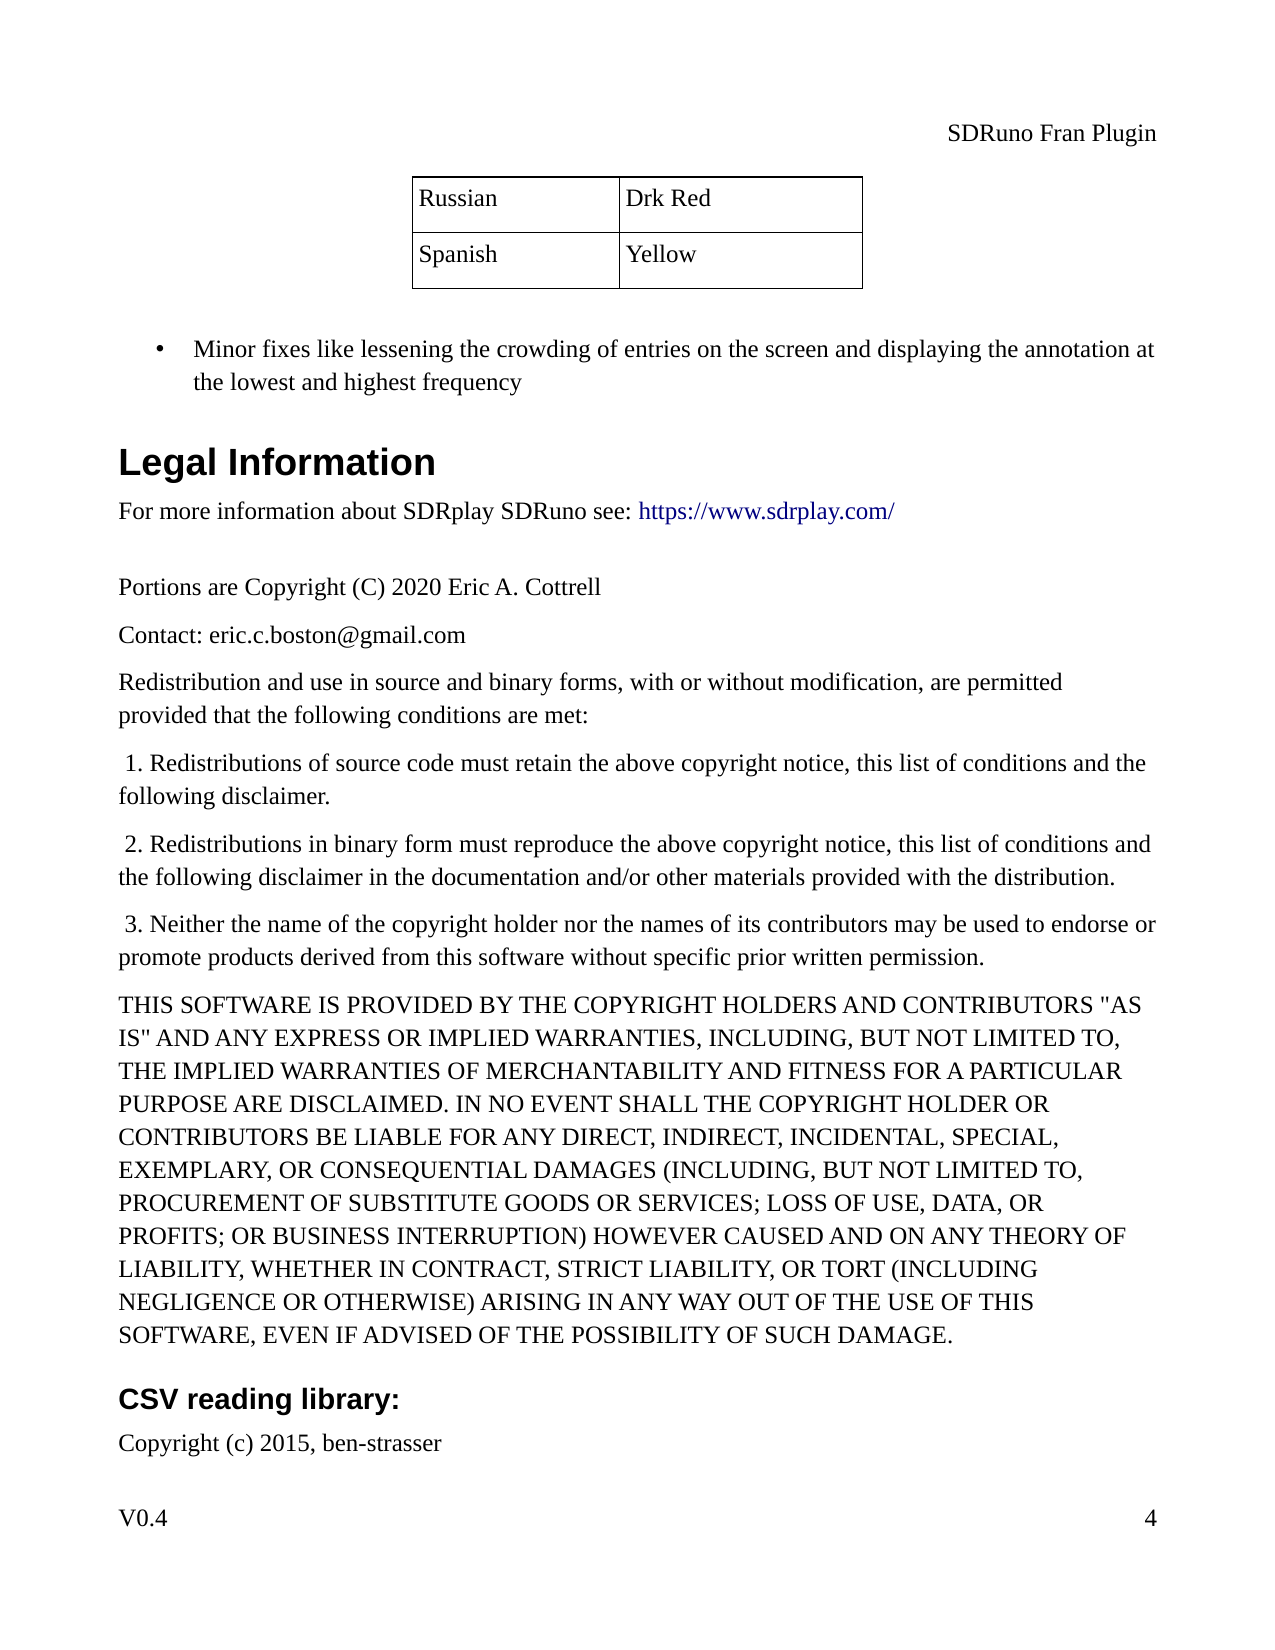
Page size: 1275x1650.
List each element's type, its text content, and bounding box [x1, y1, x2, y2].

text Copyright (c) 2015, ben-strasser [118, 1428, 1157, 1457]
text For more information about SDRplay SDRuno see: https://www.sdrplay.com/ [118, 496, 1157, 524]
table_cell Yellow [620, 233, 862, 288]
text Portions are Copyright (C) 2020 Eric A. Cottrell [118, 572, 1157, 601]
table_cell Drk Red [620, 178, 862, 232]
subtitle Legal Information [118, 440, 1157, 483]
table_cell Russian [413, 178, 619, 232]
text Contact: eric.c.boston@gmail.com [118, 620, 1157, 648]
text 2. Redistributions in binary form must reproduce the above copyright notice, this list of conditions and the following disclaimer in the documentation and/or other materials provided with the distribution. [118, 829, 1157, 890]
subtitle CSV reading library: [118, 1382, 1157, 1416]
text 3. Neither the name of the copyright holder nor the names of its contributors may be used to endorse or promote products derived from this software without specific prior written permission. [118, 909, 1157, 971]
text Redistribution and use in source and binary forms, with or without modification, are permitted provided that the following conditions are met: [118, 667, 1157, 729]
text 1. Redistributions of source code must retain the above copyright notice, this list of conditions and the following disclaimer. [118, 748, 1157, 810]
text THIS SOFTWARE IS PROVIDED BY THE COPYRIGHT HOLDERS AND CONTRIBUTORS "AS IS" AND ANY EXPRESS OR IMPLIED WARRANTIES, INCLUDING, BUT NOT LIMITED TO, THE IMPLIED WARRANTIES OF MERCHANTABILITY AND FITNESS FOR A PARTICULAR PURPOSE ARE DISCLAIMED. IN NO EVENT SHALL THE COPYRIGHT HOLDER OR CONTRIBUTORS BE LIABLE FOR ANY DIRECT, INDIRECT, INCIDENTAL, SPECIAL, EXEMPLARY, OR CONSEQUENTIAL DAMAGES (INCLUDING, BUT NOT LIMITED TO, PROCUREMENT OF SUBSTITUTE GOODS OR SERVICES; LOSS OF USE, DATA, OR PROFITS; OR BUSINESS INTERRUPTION) HOWEVER CAUSED AND ON ANY THEORY OF LIABILITY, WHETHER IN CONTRACT, STRICT LIABILITY, OR TORT (INCLUDING NEGLIGENCE OR OTHERWISE) ARISING IN ANY WAY OUT OF THE USE OF THIS SOFTWARE, EVEN IF ADVISED OF THE POSSIBILITY OF SUCH DAMAGE. [118, 990, 1157, 1349]
table_cell Spanish [413, 233, 619, 288]
list Minor fixes like lessening the crowding of entries on the screen and displaying the annotation at the lowest and highest frequency [156, 334, 1157, 396]
